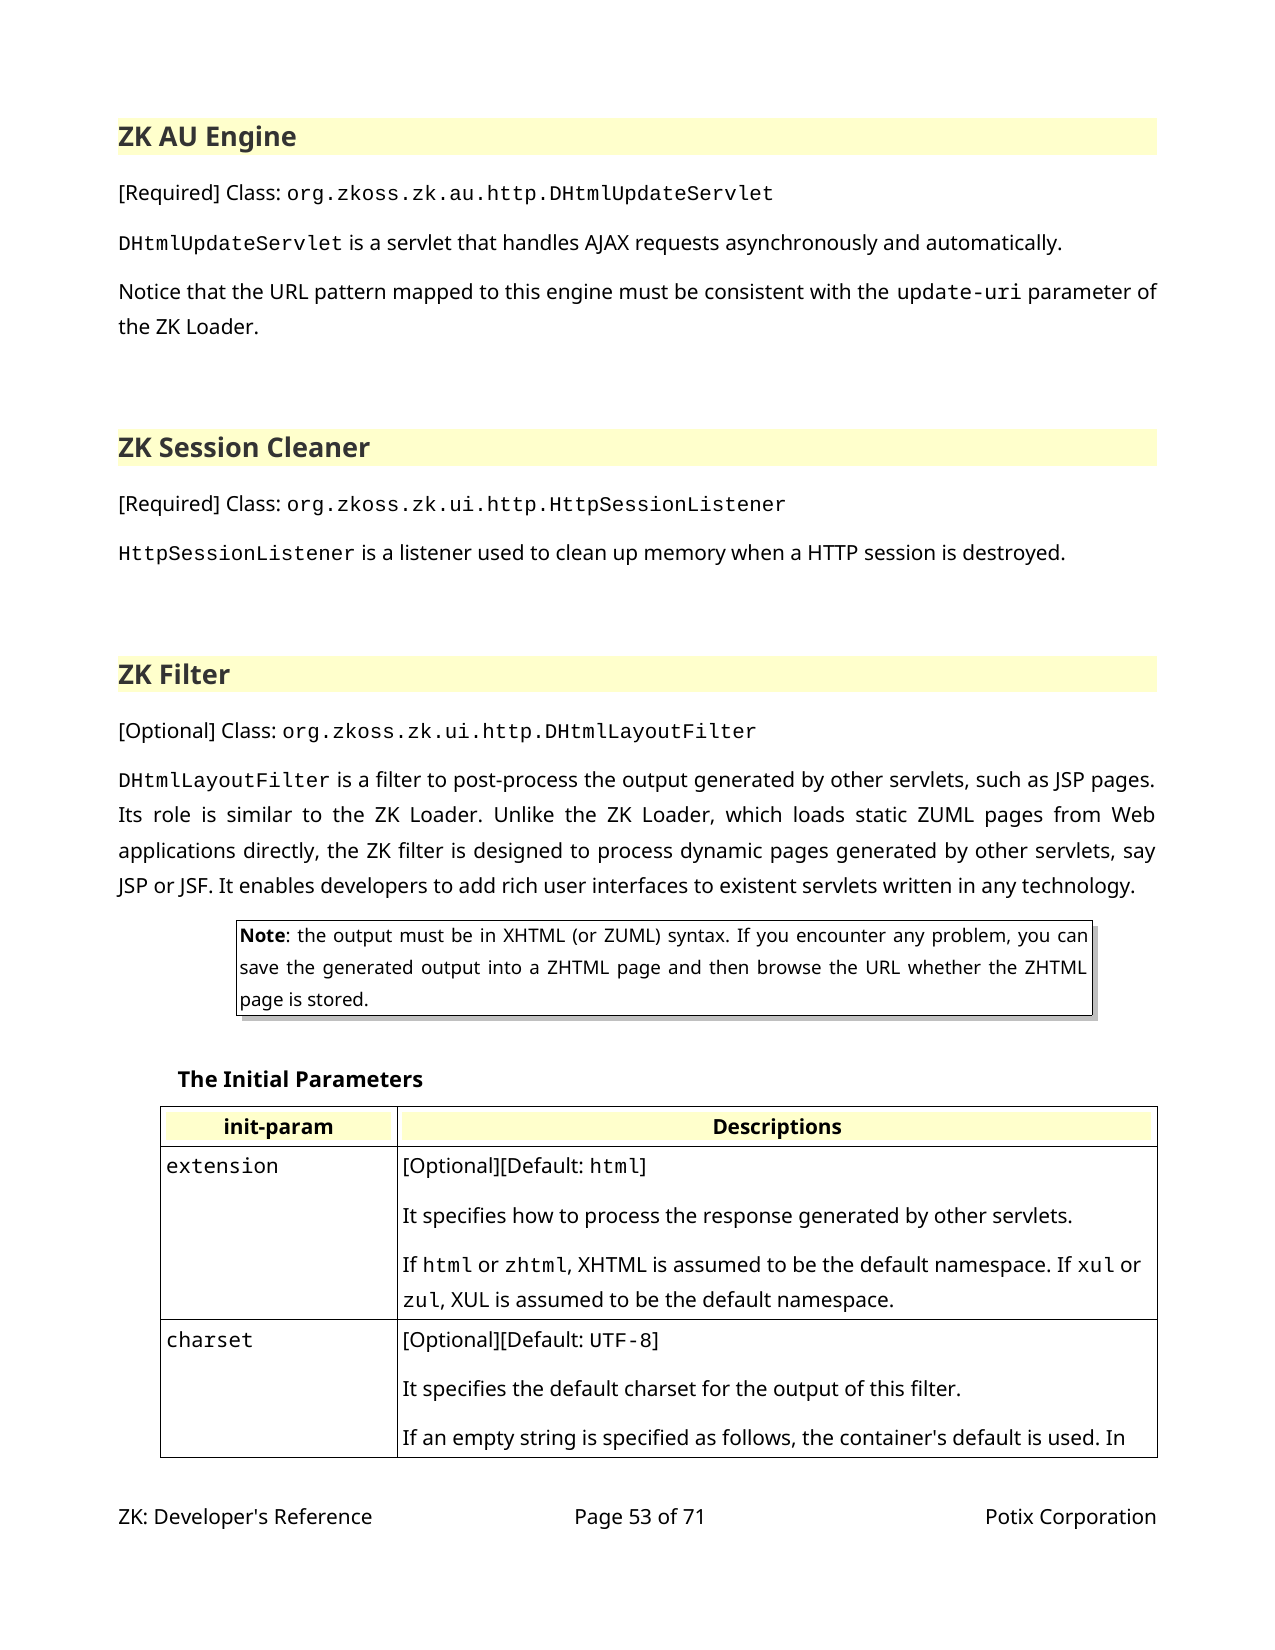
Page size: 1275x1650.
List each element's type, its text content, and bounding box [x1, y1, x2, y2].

table_cell charset [161, 1320, 397, 1457]
text DHtmlUpdateServlet is a servlet that handles AJAX requests asynchronously and automatically. [118, 228, 1157, 256]
subtitle ZK Filter [118, 656, 1157, 692]
text [Required] Class: org.zkoss.zk.au.http.DHtmlUpdateServlet [118, 178, 1157, 207]
subtitle ZK Session Cleaner [118, 429, 1157, 466]
text Notice that the URL pattern mapped to this engine must be consistent with the update-uri parameter of the ZK Loader. [118, 277, 1157, 340]
text Note: the output must be in XHTML (or ZUML) syntax. If you encounter any problem, you can save the generated output into a ZHTML page and then browse the URL whether the ZHTML page is stored. [237, 921, 1092, 1015]
table_cell extension [161, 1147, 397, 1319]
table_cell [Optional][Default: UTF-8] It specifies the default charset for the output of this filter. If an empty string is specified as follows, the container's default is used. In [398, 1320, 1157, 1457]
table_header init-param [161, 1107, 397, 1146]
text DHtmlLayoutFilter is a filter to post-process the output generated by other servlets, such as JSP pages. Its role is similar to the ZK Loader. Unlike the ZK Loader, which loads static ZUML pages from Web applications directly, the ZK filter is designed to process dynamic pages generated by other servlets, say JSP or JSF. It enables developers to add rich user interfaces to existent servlets written in any technology. [118, 765, 1157, 899]
subtitle ZK AU Engine [118, 118, 1157, 155]
table_cell [Optional][Default: html] It specifies how to process the response generated by other servlets. If html or zhtml, XHTML is assumed to be the default namespace. If xul or zul, XUL is assumed to be the default namespace. [398, 1147, 1157, 1319]
text HttpSessionListener is a listener used to clean up memory when a HTTP session is destroyed. [118, 538, 1157, 567]
text [Optional] Class: org.zkoss.zk.ui.http.DHtmlLayoutFilter [118, 716, 1157, 744]
table_header Descriptions [398, 1107, 1157, 1146]
text [Required] Class: org.zkoss.zk.ui.http.HttpSessionListener [118, 489, 1157, 518]
subtitle The Initial Parameters [177, 1064, 1157, 1094]
